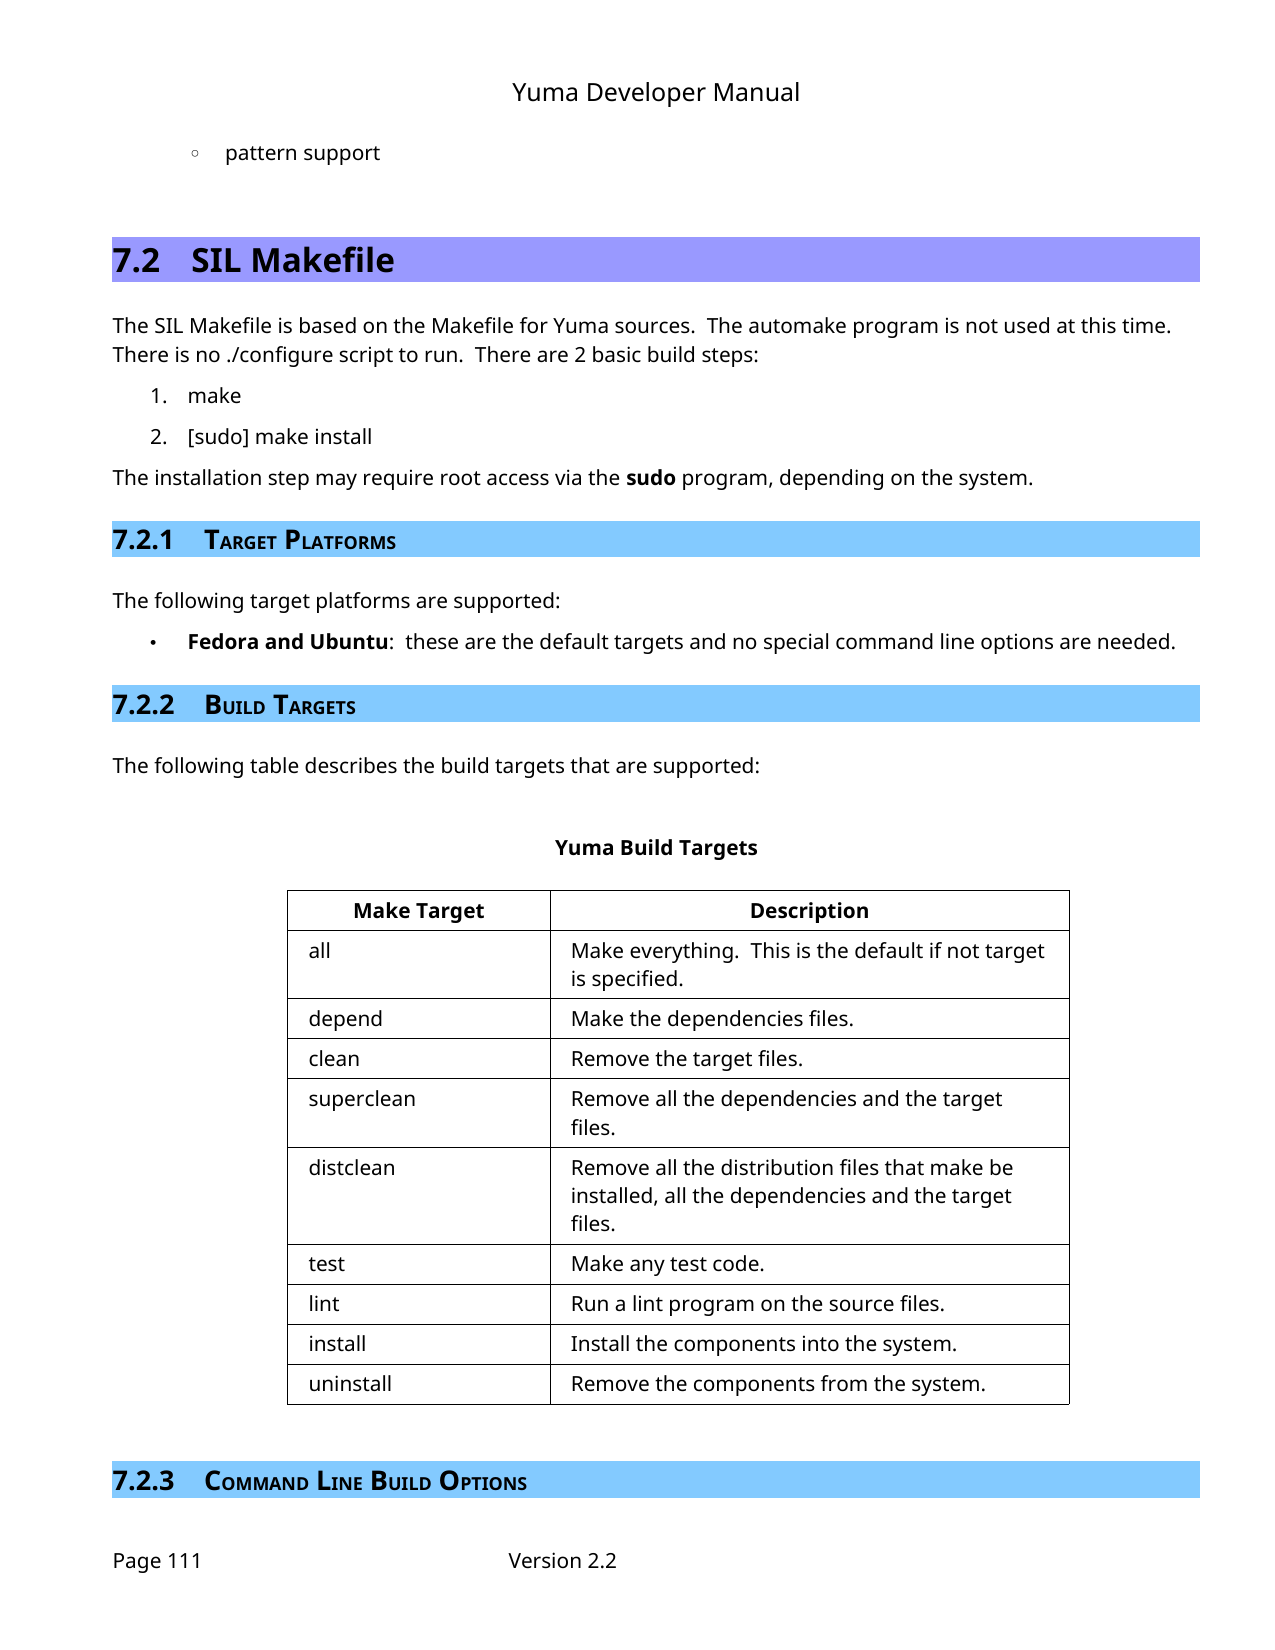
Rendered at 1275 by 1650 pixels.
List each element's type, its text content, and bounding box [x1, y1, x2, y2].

table_cell clean [288, 1039, 550, 1078]
table_cell Run a lint program on the source files. [551, 1285, 1069, 1324]
text The SIL Makefile is based on the Makefile for Yuma sources. The automake program is not used at this time. There is no ./configure script to run. There are 2 basic build steps: [112, 312, 1200, 368]
subtitle Command Line Build Options [112, 1461, 1200, 1498]
text The following table describes the build targets that are supported: [112, 751, 1200, 779]
table_cell Make any test code. [551, 1245, 1069, 1284]
table_cell Remove the components from the system. [551, 1365, 1069, 1404]
subtitle SIL Makefile [112, 237, 1200, 282]
table_cell distclean [288, 1148, 550, 1244]
list Fedora and Ubuntu: these are the default targets and no special command line options are needed. [150, 627, 1200, 656]
table_cell Remove the target files. [551, 1039, 1069, 1078]
table_cell Install the components into the system. [551, 1325, 1069, 1364]
table_cell all [288, 931, 550, 998]
table_cell install [288, 1325, 550, 1364]
table_cell depend [288, 999, 550, 1038]
list pattern support [187, 138, 1200, 167]
text The installation step may require root access via the sudo program, depending on the system. [112, 463, 1200, 491]
table_cell uninstall [288, 1365, 550, 1404]
subtitle Build Targets [112, 685, 1200, 722]
table_header Description [551, 891, 1069, 930]
list [sudo] make install [150, 422, 1200, 450]
table_cell Remove all the dependencies and the target files. [551, 1079, 1069, 1147]
list make [150, 381, 1200, 409]
subtitle Yuma Build Targets [127, 833, 1185, 861]
table_cell Remove all the distribution files that make be installed, all the dependencies and the target files. [551, 1148, 1069, 1244]
table_header Make Target [288, 891, 550, 930]
table_cell lint [288, 1285, 550, 1324]
table_cell Make everything. This is the default if not target is specified. [551, 931, 1069, 998]
text The following target platforms are supported: [112, 587, 1200, 615]
table_cell test [288, 1245, 550, 1284]
table_cell Make the dependencies files. [551, 999, 1069, 1038]
table_cell superclean [288, 1079, 550, 1147]
subtitle Target Platforms [112, 521, 1200, 557]
